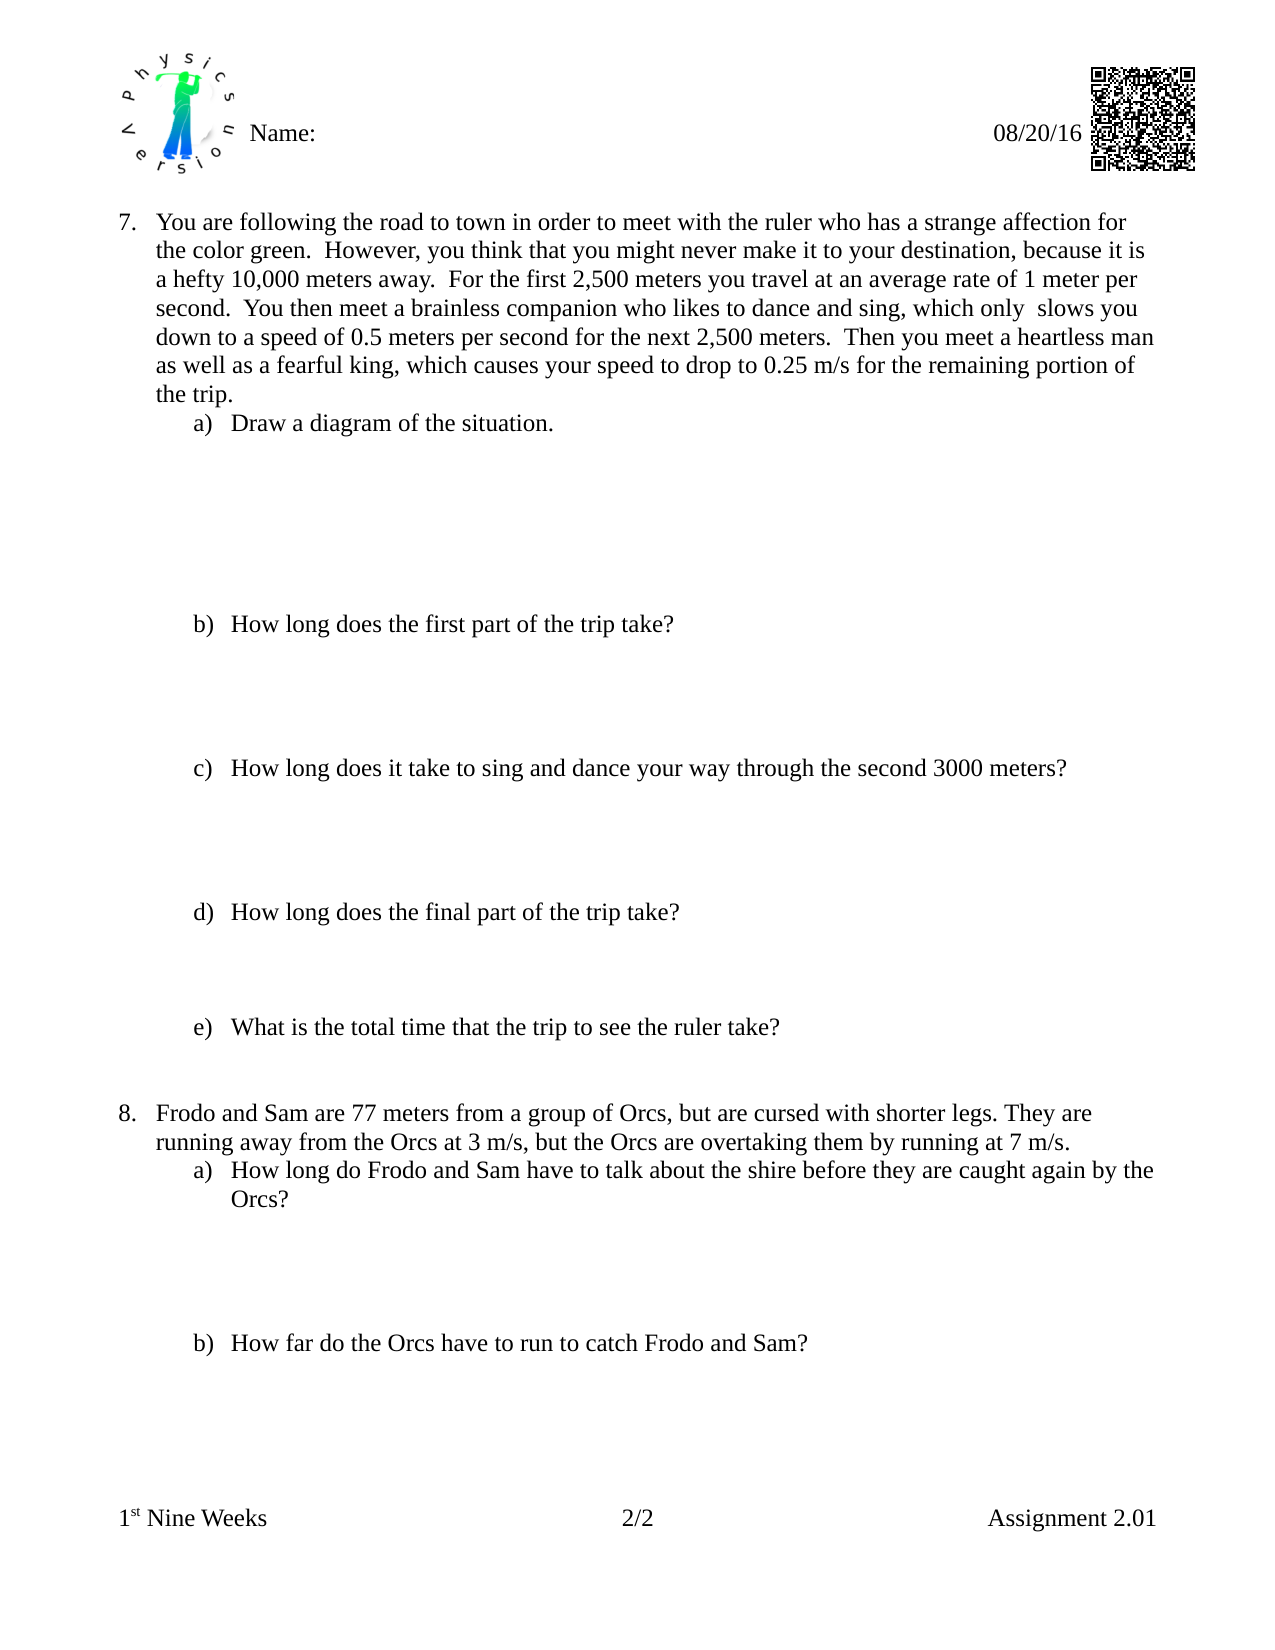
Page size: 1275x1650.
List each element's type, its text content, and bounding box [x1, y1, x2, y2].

list Frodo and Sam are 77 meters from a group of Orcs, but are cursed with shorter legs. They are running away from the Orcs at 3 m/s, but the Orcs are overtaking them by running at 7 m/s. [118, 1098, 1157, 1156]
list How long does it take to sing and dance your way through the second 3000 meters? [193, 753, 1157, 782]
list What is the total time that the trip to see the ruler take? [193, 1012, 1157, 1041]
list You are following the road to town in order to meet with the ruler who has a strange affection for the color green. However, you think that you might never make it to your destination, because it is a hefty 10,000 meters away. For the first 2,500 meters you travel at an average rate of 1 meter per second. You then meet a brainless companion who likes to dance and sing, which only slows you down to a speed of 0.5 meters per second for the next 2,500 meters. Then you meet a heartless man as well as a fearful king, which causes your speed to drop to 0.25 m/s for the remaining portion of the trip. [118, 207, 1157, 408]
list Draw a diagram of the situation. [193, 408, 1157, 437]
picture [121, 53, 235, 174]
list How long do Frodo and Sam have to talk about the shire before they are caught again by the Orcs? [193, 1156, 1157, 1213]
picture [1082, 58, 1203, 179]
list How long does the final part of the trip take? [193, 897, 1157, 926]
list How far do the Orcs have to run to catch Frodo and Sam? [193, 1328, 1157, 1357]
list How long does the first part of the trip take? [193, 609, 1157, 638]
